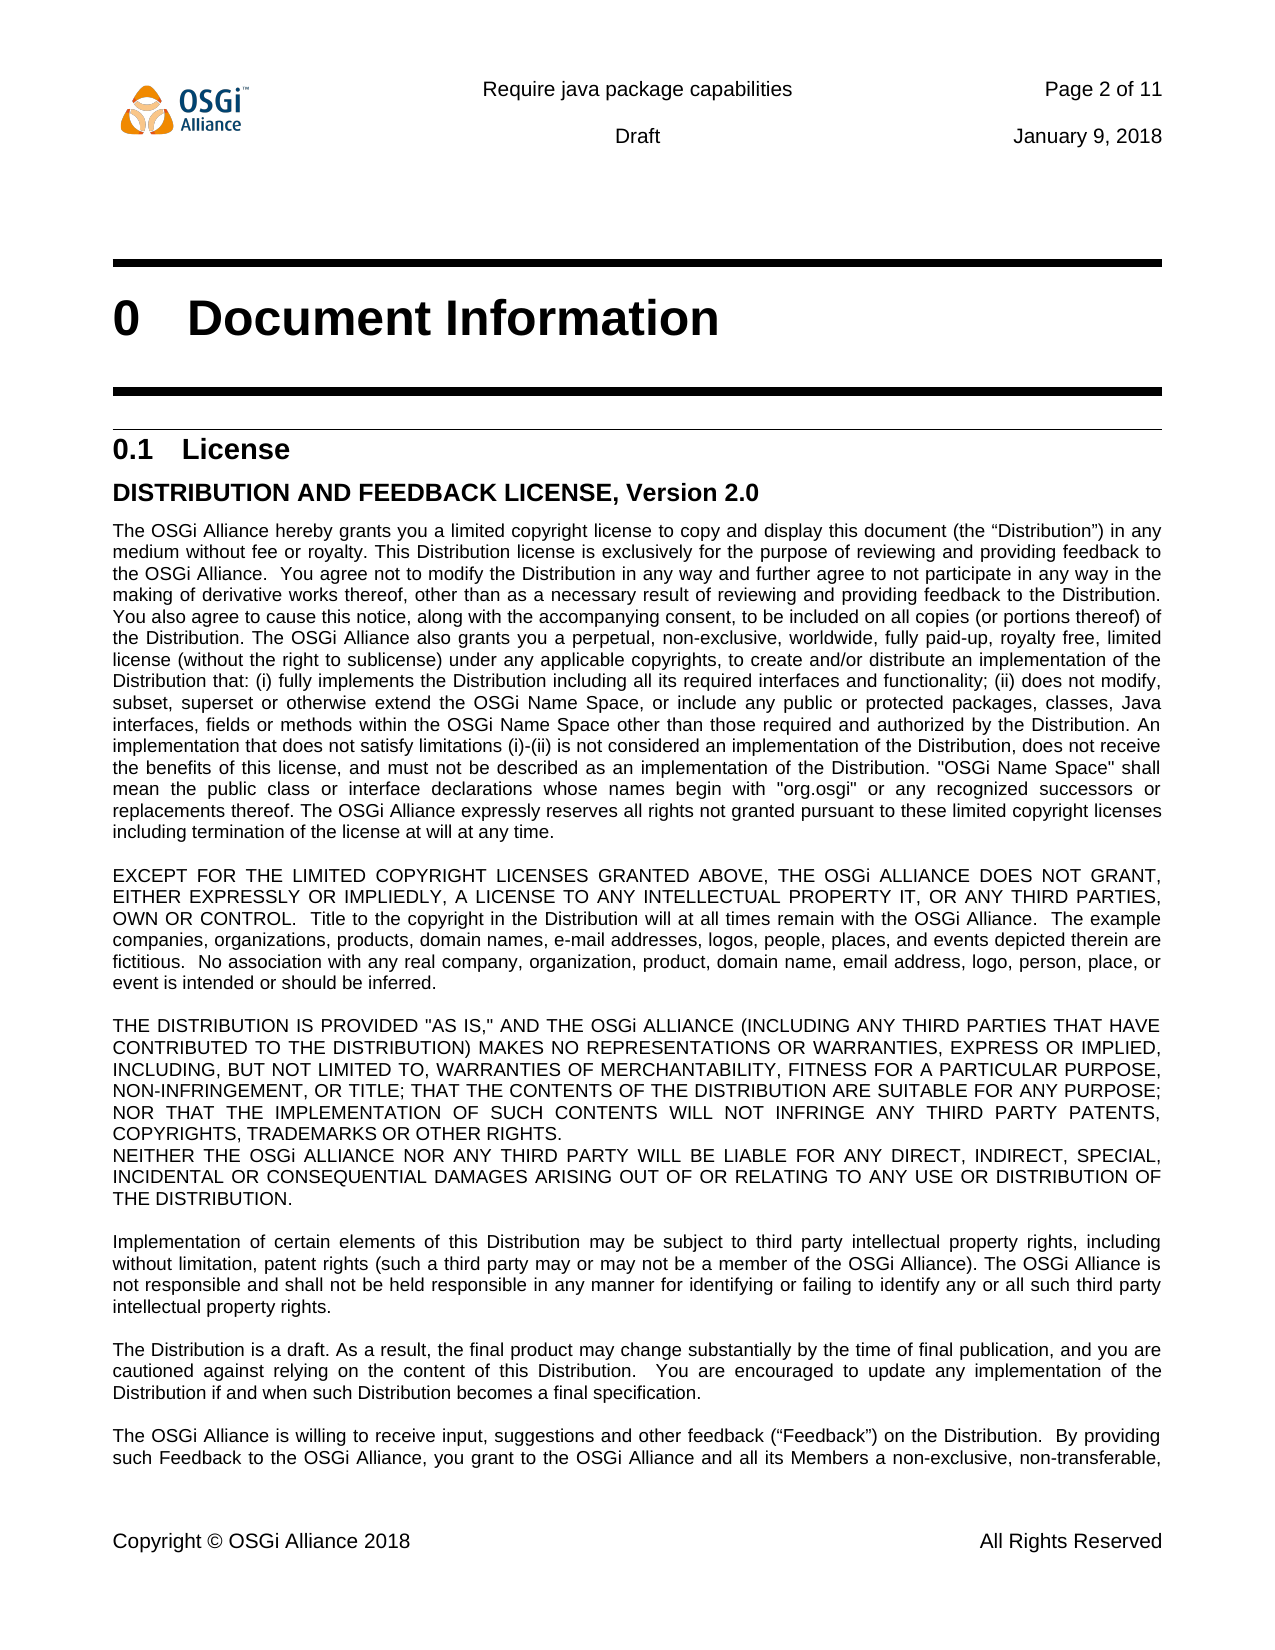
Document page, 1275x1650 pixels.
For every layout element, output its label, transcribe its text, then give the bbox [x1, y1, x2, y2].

text The Distribution is a draft. As a result, the final product may change substantially by the time of final publication, and you are cautioned against relying on the content of this Distribution. You are encouraged to update any implementation of the Distribution if and when such Distribution becomes a final specification. [112, 1339, 1162, 1403]
text Implementation of certain elements of this Distribution may be subject to third party intellectual property rights, including without limitation, patent rights (such a third party may or may not be a member of the OSGi Alliance). The OSGi Alliance is not responsible and shall not be held responsible in any manner for identifying or failing to identify any or all such third party intellectual property rights. [112, 1231, 1162, 1317]
subtitle Document Information [112, 260, 1162, 396]
text THE DISTRIBUTION IS PROVIDED "AS IS," AND THE OSGi ALLIANCE (INCLUDING ANY THIRD PARTIES THAT HAVE CONTRIBUTED TO THE DISTRIBUTION) MAKES NO REPRESENTATIONS OR WARRANTIES, EXPRESS OR IMPLIED, INCLUDING, BUT NOT LIMITED TO, WARRANTIES OF MERCHANTABILITY, FITNESS FOR A PARTICULAR PURPOSE, NON-INFRINGEMENT, OR TITLE; THAT THE CONTENTS OF THE DISTRIBUTION ARE SUITABLE FOR ANY PURPOSE; NOR THAT THE IMPLEMENTATION OF SUCH CONTENTS WILL NOT INFRINGE ANY THIRD PARTY PATENTS, COPYRIGHTS, TRADEMARKS OR OTHER RIGHTS. [112, 1015, 1162, 1145]
text NEITHER THE OSGi ALLIANCE NOR ANY THIRD PARTY WILL BE LIABLE FOR ANY DIRECT, INDIRECT, SPECIAL, INCIDENTAL OR CONSEQUENTIAL DAMAGES ARISING OUT OF OR RELATING TO ANY USE OR DISTRIBUTION OF THE DISTRIBUTION. [112, 1145, 1162, 1209]
text DISTRIBUTION AND FEEDBACK LICENSE, Version 2.0 [112, 478, 1162, 507]
subtitle License [112, 430, 1162, 466]
text The OSGi Alliance is willing to receive input, suggestions and other feedback (“Feedback”) on the Distribution. By providing such Feedback to the OSGi Alliance, you grant to the OSGi Alliance and all its Members a non-exclusive, non-transferable, [112, 1425, 1162, 1468]
picture [113, 78, 257, 142]
text The OSGi Alliance hereby grants you a limited copyright license to copy and display this document (the “Distribution”) in any medium without fee or royalty. This Distribution license is exclusively for the purpose of reviewing and providing feedback to the OSGi Alliance. You agree not to modify the Distribution in any way and further agree to not participate in any way in the making of derivative works thereof, other than as a necessary result of reviewing and providing feedback to the Distribution. You also agree to cause this notice, along with the accompanying consent, to be included on all copies (or portions thereof) of the Distribution. The OSGi Alliance also grants you a perpetual, non-exclusive, worldwide, fully paid-up, royalty free, limited license (without the right to sublicense) under any applicable copyrights, to create and/or distribute an implementation of the Distribution that: (i) fully implements the Distribution including all its required interfaces and functionality; (ii) does not modify, subset, superset or otherwise extend the OSGi Name Space, or include any public or protected packages, classes, Java interfaces, fields or methods within the OSGi Name Space other than those required and authorized by the Distribution. An implementation that does not satisfy limitations (i)-(ii) is not considered an implementation of the Distribution, does not receive the benefits of this license, and must not be described as an implementation of the Distribution. "OSGi Name Space" shall mean the public class or interface declarations whose names begin with "org.osgi" or any recognized successors or replacements thereof. The OSGi Alliance expressly reserves all rights not granted pursuant to these limited copyright licenses including termination of the license at will at any time. [112, 519, 1162, 843]
text EXCEPT FOR THE LIMITED COPYRIGHT LICENSES GRANTED ABOVE, THE OSGi ALLIANCE DOES NOT GRANT, EITHER EXPRESSLY OR IMPLIEDLY, A LICENSE TO ANY INTELLECTUAL PROPERTY IT, OR ANY THIRD PARTIES, OWN OR CONTROL. Title to the copyright in the Distribution will at all times remain with the OSGi Alliance. The example companies, organizations, products, domain names, e-mail addresses, logos, people, places, and events depicted therein are fictitious. No association with any real company, organization, product, domain name, email address, logo, person, place, or event is intended or should be inferred. [112, 864, 1162, 994]
